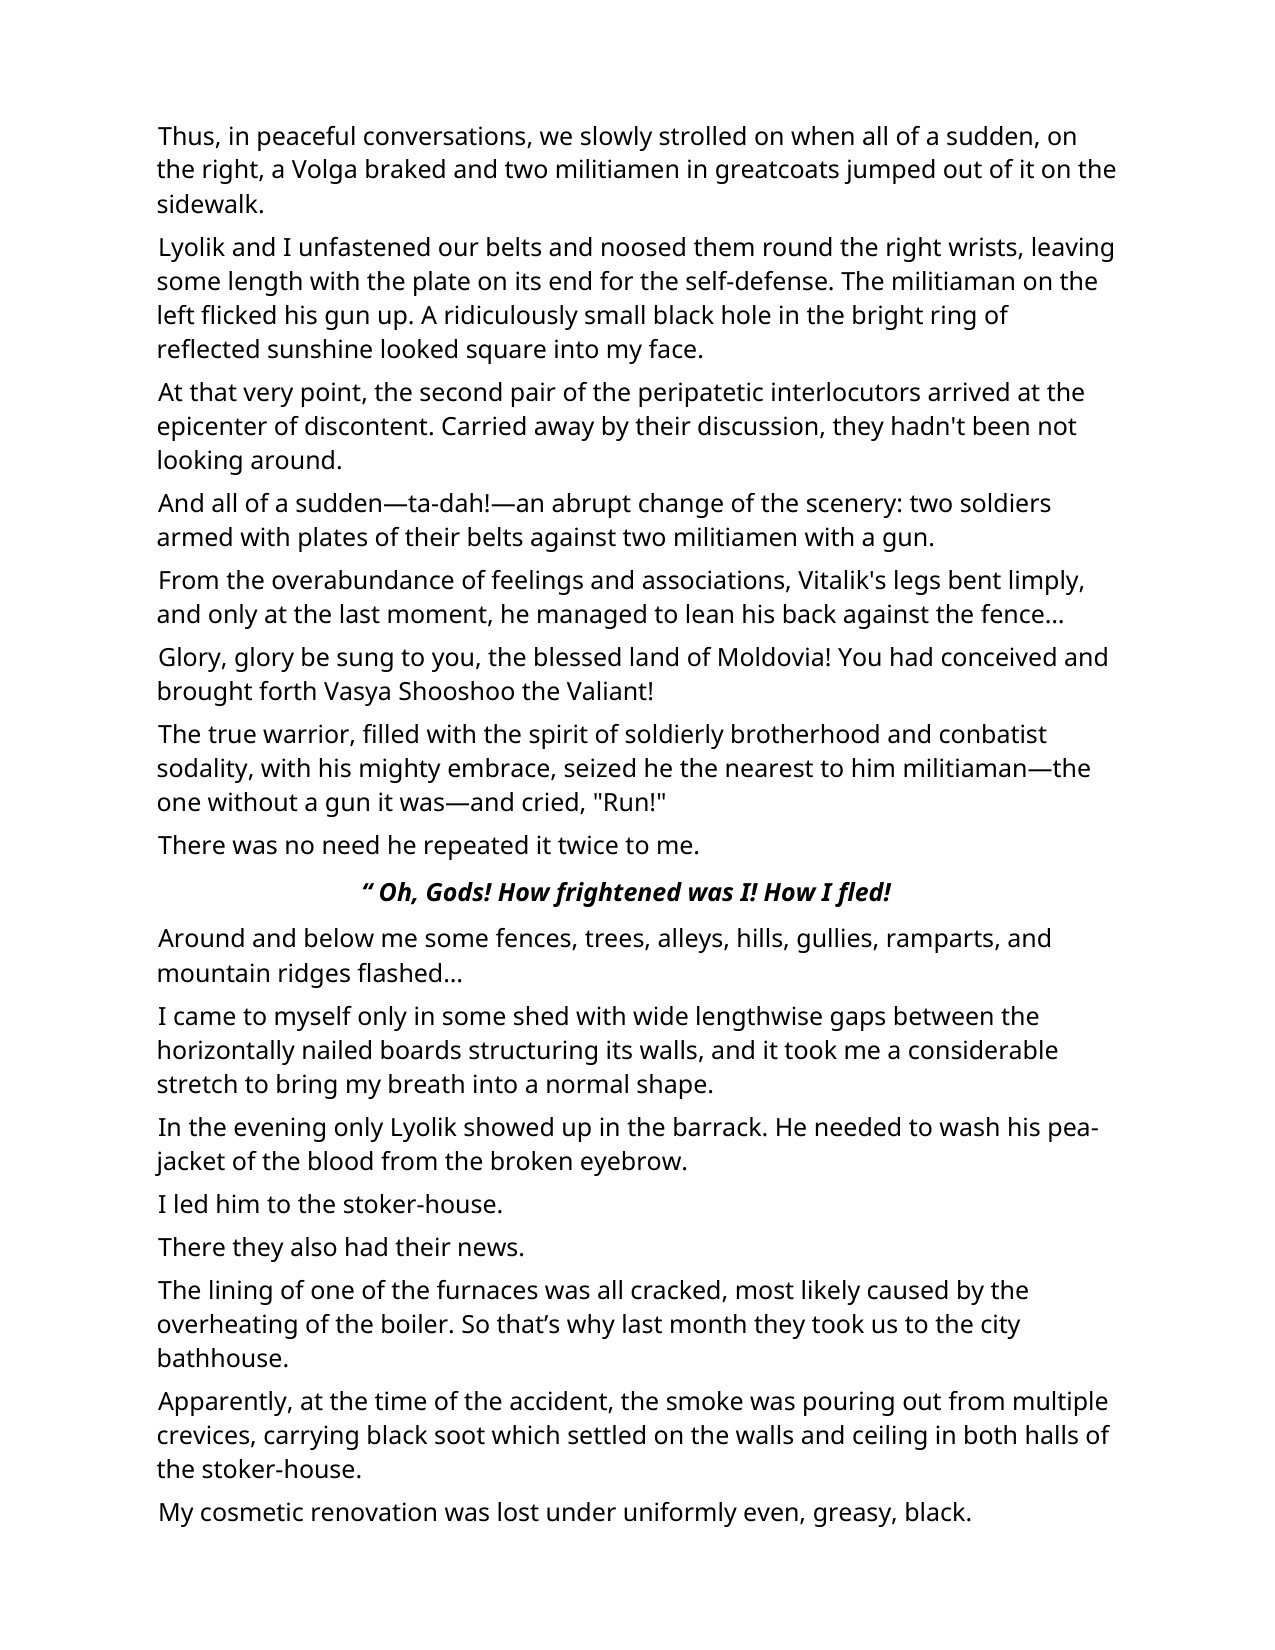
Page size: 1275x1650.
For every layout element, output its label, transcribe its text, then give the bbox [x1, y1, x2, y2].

text “ Oh, Gods! How frightened was I! How I fled! [286, 874, 1118, 909]
text Glory, glory be sung to you, the blessed land of Moldovia! You had conceived and brought forth Vasya Shooshoo the Valiant! [156, 640, 1118, 708]
text The true warrior, filled with the spirit of soldierly brotherhood and conbatist sodality, with his mighty embrace, seized he the nearest to him militiaman—the one without a gun it was—and cried, "Run!" [156, 717, 1118, 819]
text Lyolik and I unfastened our belts and noosed them round the right wrists, leaving some length with the plate on its end for the self-defense. The militiaman on the left flicked his gun up. A ridiculously small black hole in the bright ring of reflected sunshine looked square into my face. [156, 229, 1118, 366]
text And all of a sudden—ta-dah!—an abrupt change of the scenery: two soldiers armed with plates of their belts against two militiamen with a gun. [156, 486, 1118, 554]
text Around and below me some fences, trees, alleys, hills, gullies, ramparts, and mountain ridges flashed… [156, 921, 1118, 989]
text At that very point, the second pair of the peripatetic interlocutors arrived at the epicenter of discontent. Carried away by their discussion, they hadn't been not looking around. [156, 374, 1118, 477]
text In the evening only Lyolik showed up in the barrack. He needed to wash his pea-jacket of the blood from the broken eyebrow. [156, 1109, 1118, 1177]
text From the overabundance of feelings and associations, Vitalik's legs bent limply, and only at the last moment, he managed to lean his back against the fence… [156, 563, 1118, 631]
text The lining of one of the furnaces was all cracked, most likely caused by the overheating of the boiler. So that’s why last month they took us to the city bathhouse. [156, 1272, 1118, 1375]
text There they also had their news. [156, 1229, 1118, 1263]
text There was no need he repeated it twice to me. [156, 828, 1118, 862]
text I came to myself only in some shed with wide lengthwise gaps between the horizontally nailed boards structuring its walls, and it took me a considerable stretch to bring my breath into a normal shape. [156, 998, 1118, 1100]
text Apparently, at the time of the accident, the smoke was pouring out from multiple crevices, carrying black soot which settled on the walls and ceiling in both halls of the stoker-house. [156, 1384, 1118, 1486]
text Thus, in peaceful conversations, we slowly strolled on when all of a sudden, on the right, a Volga braked and two militiamen in greatcoats jumped out of it on the sidewalk. [156, 118, 1118, 220]
text My cosmetic renovation was lost under uniformly even, greasy, black. [156, 1495, 1118, 1529]
text I led him to the stoker-house. [156, 1186, 1118, 1221]
